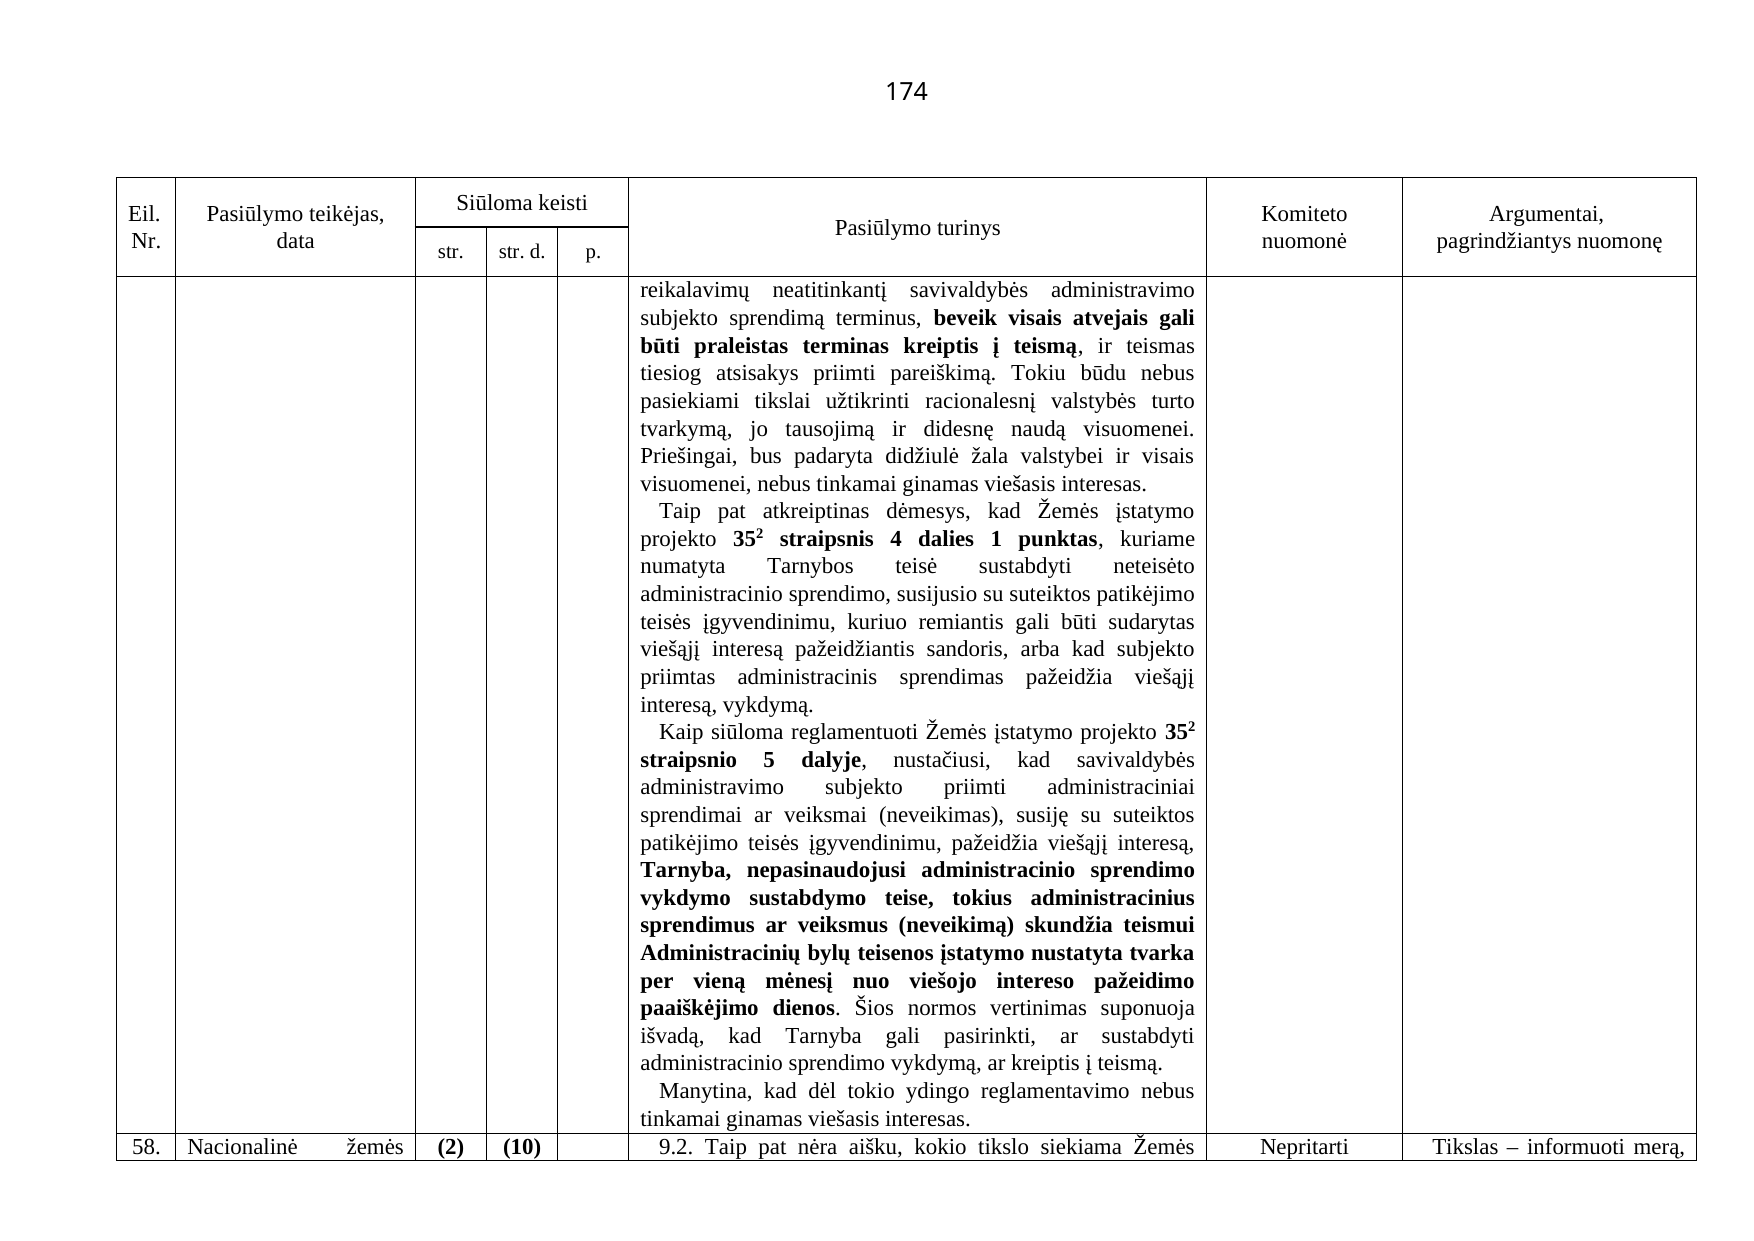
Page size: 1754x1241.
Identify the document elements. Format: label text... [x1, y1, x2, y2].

table_cell [117, 277, 175, 1132]
table_header Argumentai, pagrindžiantys nuomonę [1403, 178, 1696, 276]
table_cell [416, 277, 486, 1132]
table_cell 58. [117, 1134, 175, 1160]
table_cell reikalavimų neatitinkantį savivaldybės administravimo subjekto sprendimą terminus, beveik visais atvejais gali būti praleistas terminas kreiptis į teismą, ir teismas tiesiog atsisakys priimti pareiškimą. Tokiu būdu nebus pasiekiami tikslai užtikrinti racionalesnį valstybės turto tvarkymą, jo tausojimą ir didesnę naudą visuomenei. Priešingai, bus padaryta didžiulė žala valstybei ir visais visuomenei, nebus tinkamai ginamas viešasis interesas. Taip pat atkreiptinas dėmesys, kad Žemės įstatymo projekto 352 straipsnis 4 dalies 1 punktas, kuriame numatyta Tarnybos teisė sustabdyti neteisėto administracinio sprendimo, susijusio su suteiktos patikėjimo teisės įgyvendinimu, kuriuo remiantis gali būti sudarytas viešąjį interesą pažeidžiantis sandoris, arba kad subjekto priimtas administracinis sprendimas pažeidžia viešąjį interesą, vykdymą. Kaip siūloma reglamentuoti Žemės įstatymo projekto 352 straipsnio 5 dalyje, nustačiusi, kad savivaldybės administravimo subjekto priimti administraciniai sprendimai ar veiksmai (neveikimas), susiję su suteiktos patikėjimo teisės įgyvendinimu, pažeidžia viešąjį interesą, Tarnyba, nepasinaudojusi administracinio sprendimo vykdymo sustabdymo teise, tokius administracinius sprendimus ar veiksmus (neveikimą) skundžia teismui Administracinių bylų teisenos įstatymo nustatyta tvarka per vieną mėnesį nuo viešojo intereso pažeidimo paaiškėjimo dienos. Šios normos vertinimas suponuoja išvadą, kad Tarnyba gali pasirinkti, ar sustabdyti administracinio sprendimo vykdymą, ar kreiptis į teismą. Manytina, kad dėl tokio ydingo reglamentavimo nebus tinkamai ginamas viešasis interesas. [629, 277, 1206, 1132]
table_cell (10) [487, 1134, 557, 1160]
table_cell (2) [416, 1134, 486, 1160]
table_cell 9.2. Taip pat nėra aišku, kokio tikslo siekiama Žemės [629, 1134, 1206, 1160]
table_header Pasiūlymo teikėjas, data [176, 178, 415, 276]
table_cell str. [416, 228, 486, 276]
table_cell [558, 1134, 628, 1160]
table_cell [176, 277, 415, 1132]
table_cell [1403, 277, 1696, 1132]
table_header Siūloma keisti [416, 178, 628, 226]
table_cell [1207, 277, 1402, 1132]
table_cell Nacionalinė žemės [176, 1134, 415, 1160]
table_header Komiteto nuomonė [1207, 178, 1402, 276]
table_cell [558, 277, 628, 1132]
table_cell p. [558, 228, 628, 276]
table_cell [487, 277, 557, 1132]
table_cell Nepritarti [1207, 1134, 1402, 1160]
table_header Eil. Nr. [117, 178, 175, 276]
table_cell Tikslas – informuoti merą, [1403, 1134, 1696, 1160]
table_cell str. d. [487, 228, 557, 276]
table_header Pasiūlymo turinys [629, 178, 1206, 276]
